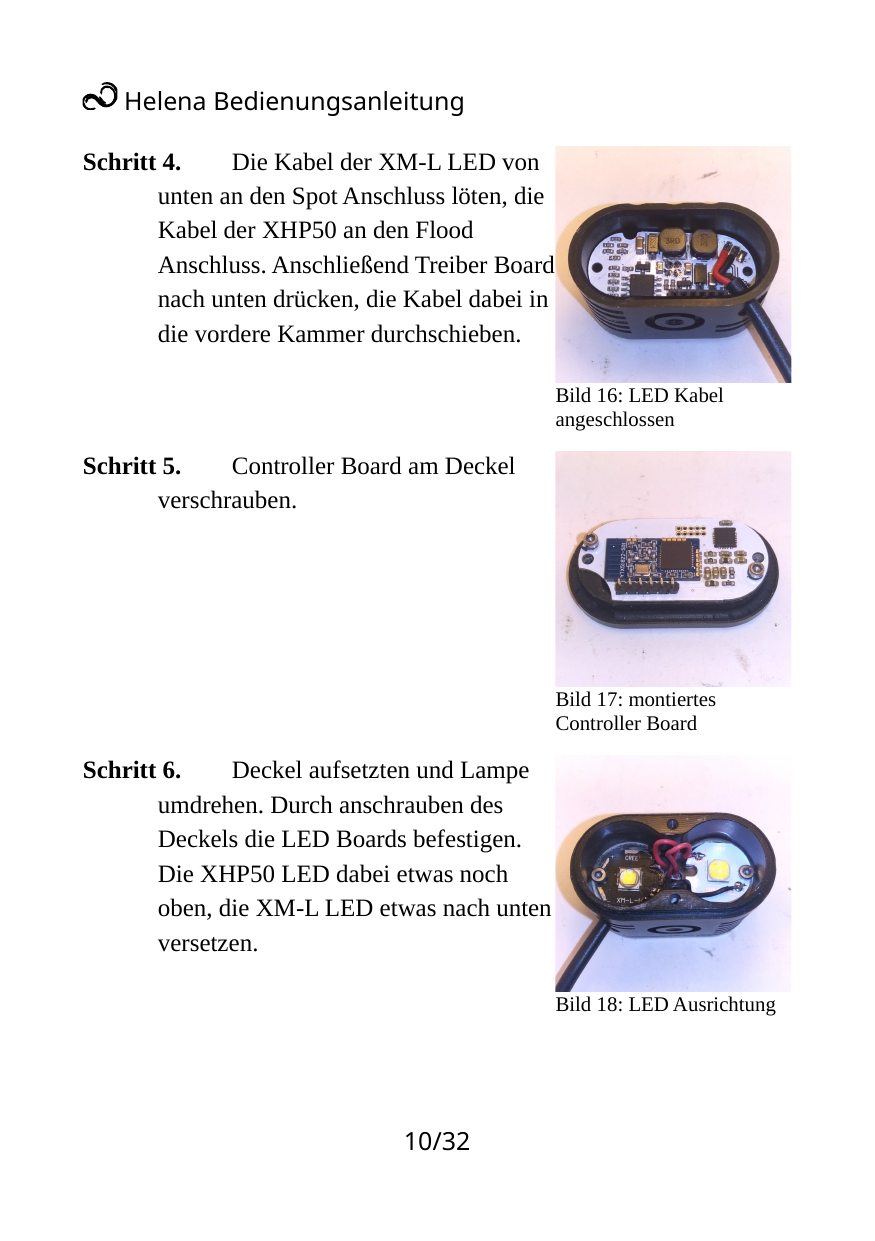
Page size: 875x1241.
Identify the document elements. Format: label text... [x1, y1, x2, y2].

list Controller Board am Deckel verschrauben. [83, 451, 555, 735]
picture [555, 146, 792, 383]
picture [555, 755, 792, 992]
list Bild 16: LED Kabel angeschlossen [555, 383, 791, 431]
list Deckel aufsetzten und Lampe umdrehen. Durch anschrauben des Deckels die LED Boards befestigen. Die XHP50 LED dabei etwas noch oben, die XM-L LED etwas nach unten versetzen. [83, 756, 555, 1016]
picture [555, 451, 792, 687]
list Bild 18: LED Ausrichtung [555, 992, 791, 1016]
list Bild 17: montiertes Controller Board [555, 687, 791, 735]
list Die Kabel der XM-L LED von unten an den Spot Anschluss löten, die Kabel der XHP50 an den Flood Anschluss. Anschließend Treiber Board nach unten drücken, die Kabel dabei in die vordere Kammer durchschieben. [83, 147, 555, 431]
